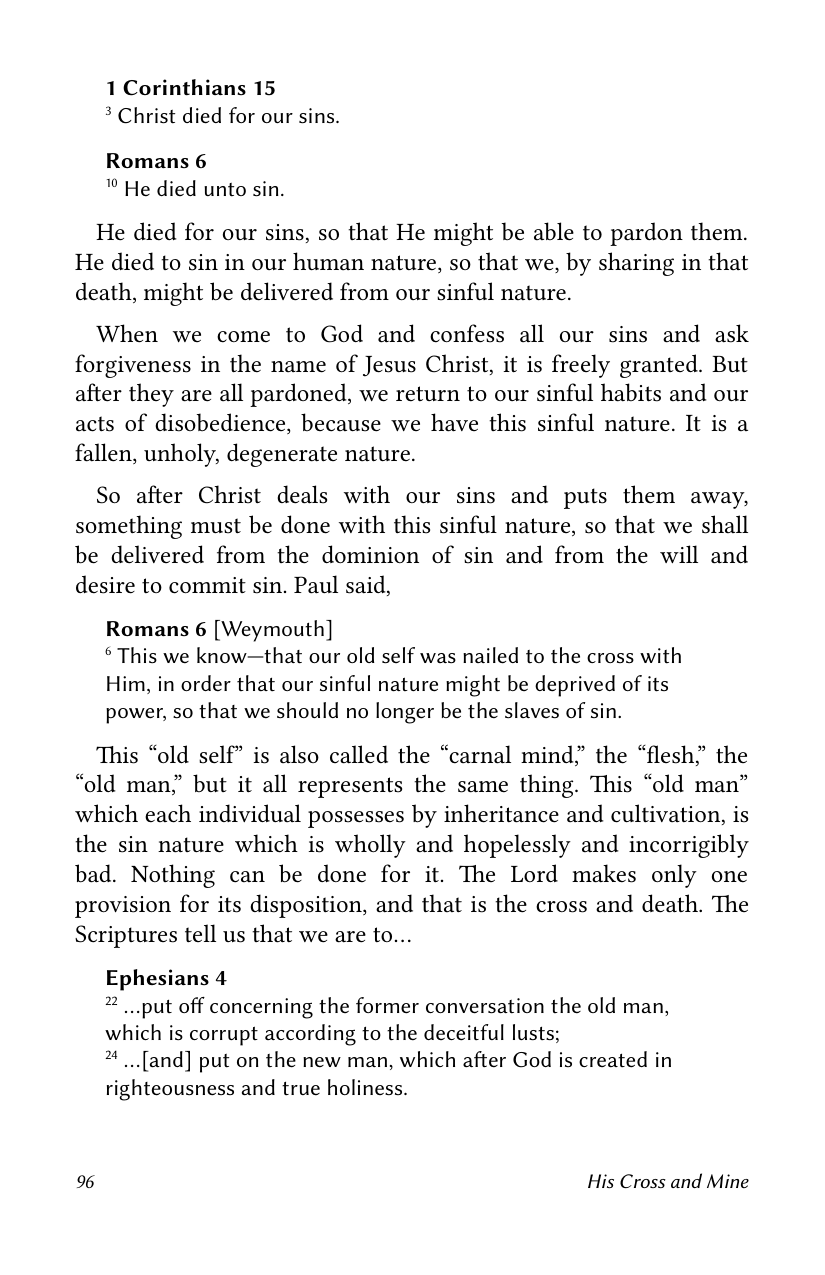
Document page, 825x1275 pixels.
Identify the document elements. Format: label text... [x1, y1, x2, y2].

text 10 He died unto sin. [105, 176, 720, 202]
text Romans 6 [Weymouth] [105, 616, 750, 642]
text This “old self” is also called the “carnal mind,” the “flesh,” the “old man,” but it all represents the same thing. This “old man” which each individual possesses by inheritance and cultivation, is the sin nature which is wholly and hopelessly and incorrigibly bad. Nothing can be done for it. The Lord makes only one provision for its disposition, and that is the cross and death. The Scriptures tell us that we are to... [75, 741, 750, 948]
text So after Christ deals with our sins and puts them away, something must be done with this sinful nature, so that we shall be delivered from the dominion of sin and from the will and desire to commit sin. Paul said, [75, 481, 750, 599]
text When we come to God and confess all our sins and ask forgiveness in the name of Jesus Christ, it is freely granted. But after they are all pardoned, we return to our sinful habits and our acts of disobedience, because we have this sinful nature. It is a fallen, unholy, degenerate nature. [75, 320, 750, 468]
text 6 This we know—that our old self was nailed to the cross with Him, in order that our sinful nature might be deprived of its power, so that we should no longer be the slaves of sin. [105, 643, 720, 724]
text 1 Corinthians 15 [105, 75, 750, 101]
text 24 ...[and] put on the new man, which after God is created in righteousness and true holiness. [105, 1047, 720, 1101]
text 3 Christ died for our sins. [105, 103, 720, 129]
text 22 ...put off concerning the former conversation the old man, which is corrupt according to the deceitful lusts; [105, 992, 720, 1046]
text He died for our sins, so that He might be able to pardon them. He died to sin in our human nature, so that we, by sharing in that death, might be delivered from our sinful nature. [75, 218, 750, 306]
text Ephesians 4 [105, 965, 750, 991]
text Romans 6 [105, 148, 750, 174]
